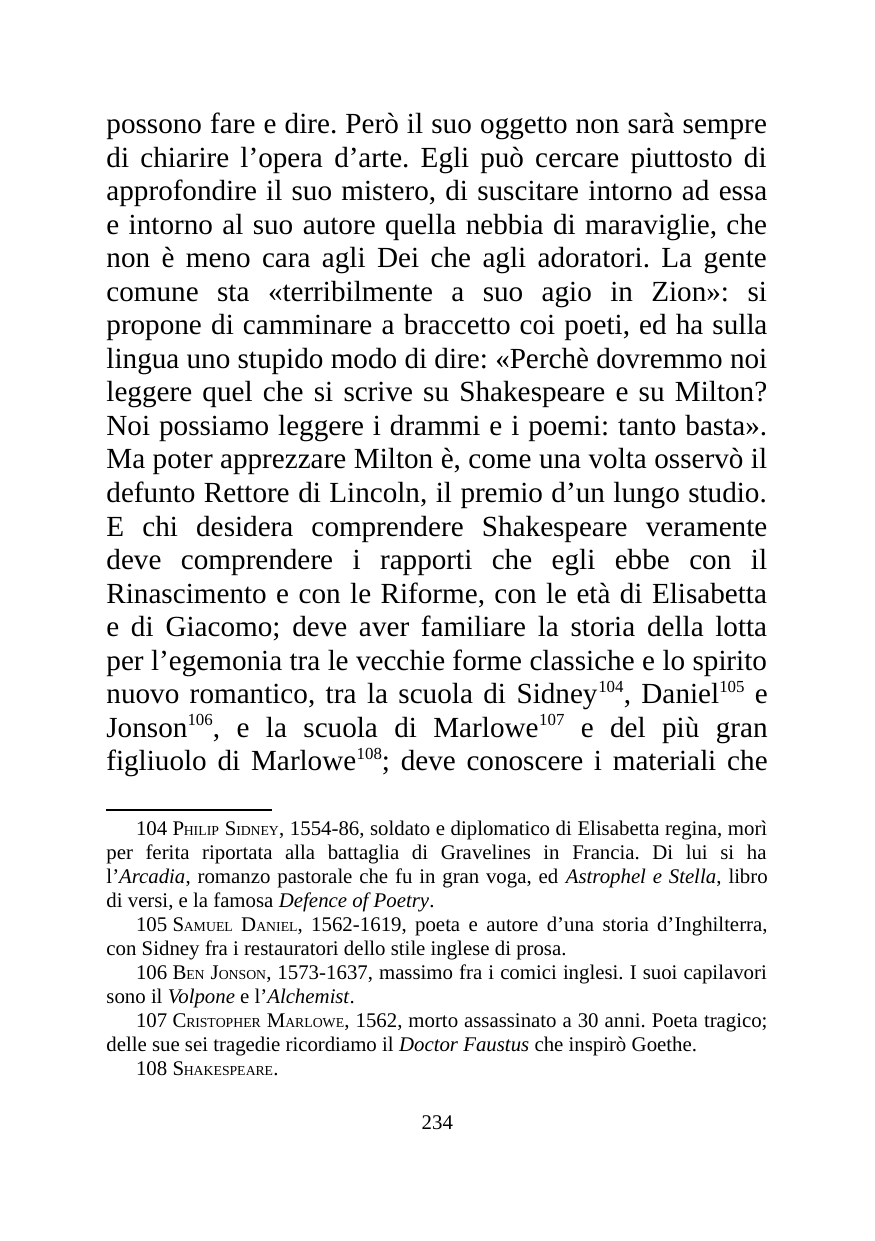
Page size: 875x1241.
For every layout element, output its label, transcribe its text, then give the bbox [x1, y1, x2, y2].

text Ben Jonson, 1573-1637, massimo fra i comici inglesi. I suoi capilavori sono il Volpone e l’Alchemist. [106, 960, 768, 1008]
text Shakespeare. [106, 1056, 768, 1080]
text Samuel Daniel, 1562-1619, poeta e autore d’una storia d’Inghilterra, con Sidney fra i restauratori dello stile inglese di prosa. [106, 912, 768, 960]
text Cristopher Marlowe, 1562, morto assassinato a 30 anni. Poeta tragico; delle sue sei tragedie ricordiamo il Doctor Faustus che inspirò Goethe. [106, 1008, 768, 1056]
text possono fare e dire. Però il suo oggetto non sarà sempre di chiarire l’opera d’arte. Egli può cercare piuttosto di approfondire il suo mistero, di suscitare intorno ad essa e intorno al suo autore quella nebbia di maraviglie, che non è meno cara agli Dei che agli adoratori. La gente comune sta «terribilmente a suo agio in Zion»: si propone di camminare a braccetto coi poeti, ed ha sulla lingua uno stupido modo di dire: «Perchè dovremmo noi leggere quel che si scrive su Shakespeare e su Milton? Noi possiamo leggere i drammi e i poemi: tanto basta». Ma poter apprezzare Milton è, come una volta osservò il defunto Rettore di Lincoln, il premio d’un lungo studio. E chi desidera comprendere Shakespeare veramente deve comprendere i rapporti che egli ebbe con il Rinascimento e con le Riforme, con le età di Elisabetta e di Giacomo; deve aver familiare la storia della lotta per l’egemonia tra le vecchie forme classiche e lo spirito nuovo romantico, tra la scuola di Sidney, Daniel e Jonson, e la scuola di Marlowe e del più gran figliuolo di Marlowe; deve conoscere i materiali che [106, 106, 768, 777]
text Philip Sidney, 1554-86, soldato e diplomatico di Elisabetta regina, morì per ferita riportata alla battaglia di Gravelines in Francia. Di lui si ha l’Arcadia, romanzo pastorale che fu in gran voga, ed Astrophel e Stella, libro di versi, e la famosa Defence of Poetry. [106, 816, 768, 912]
